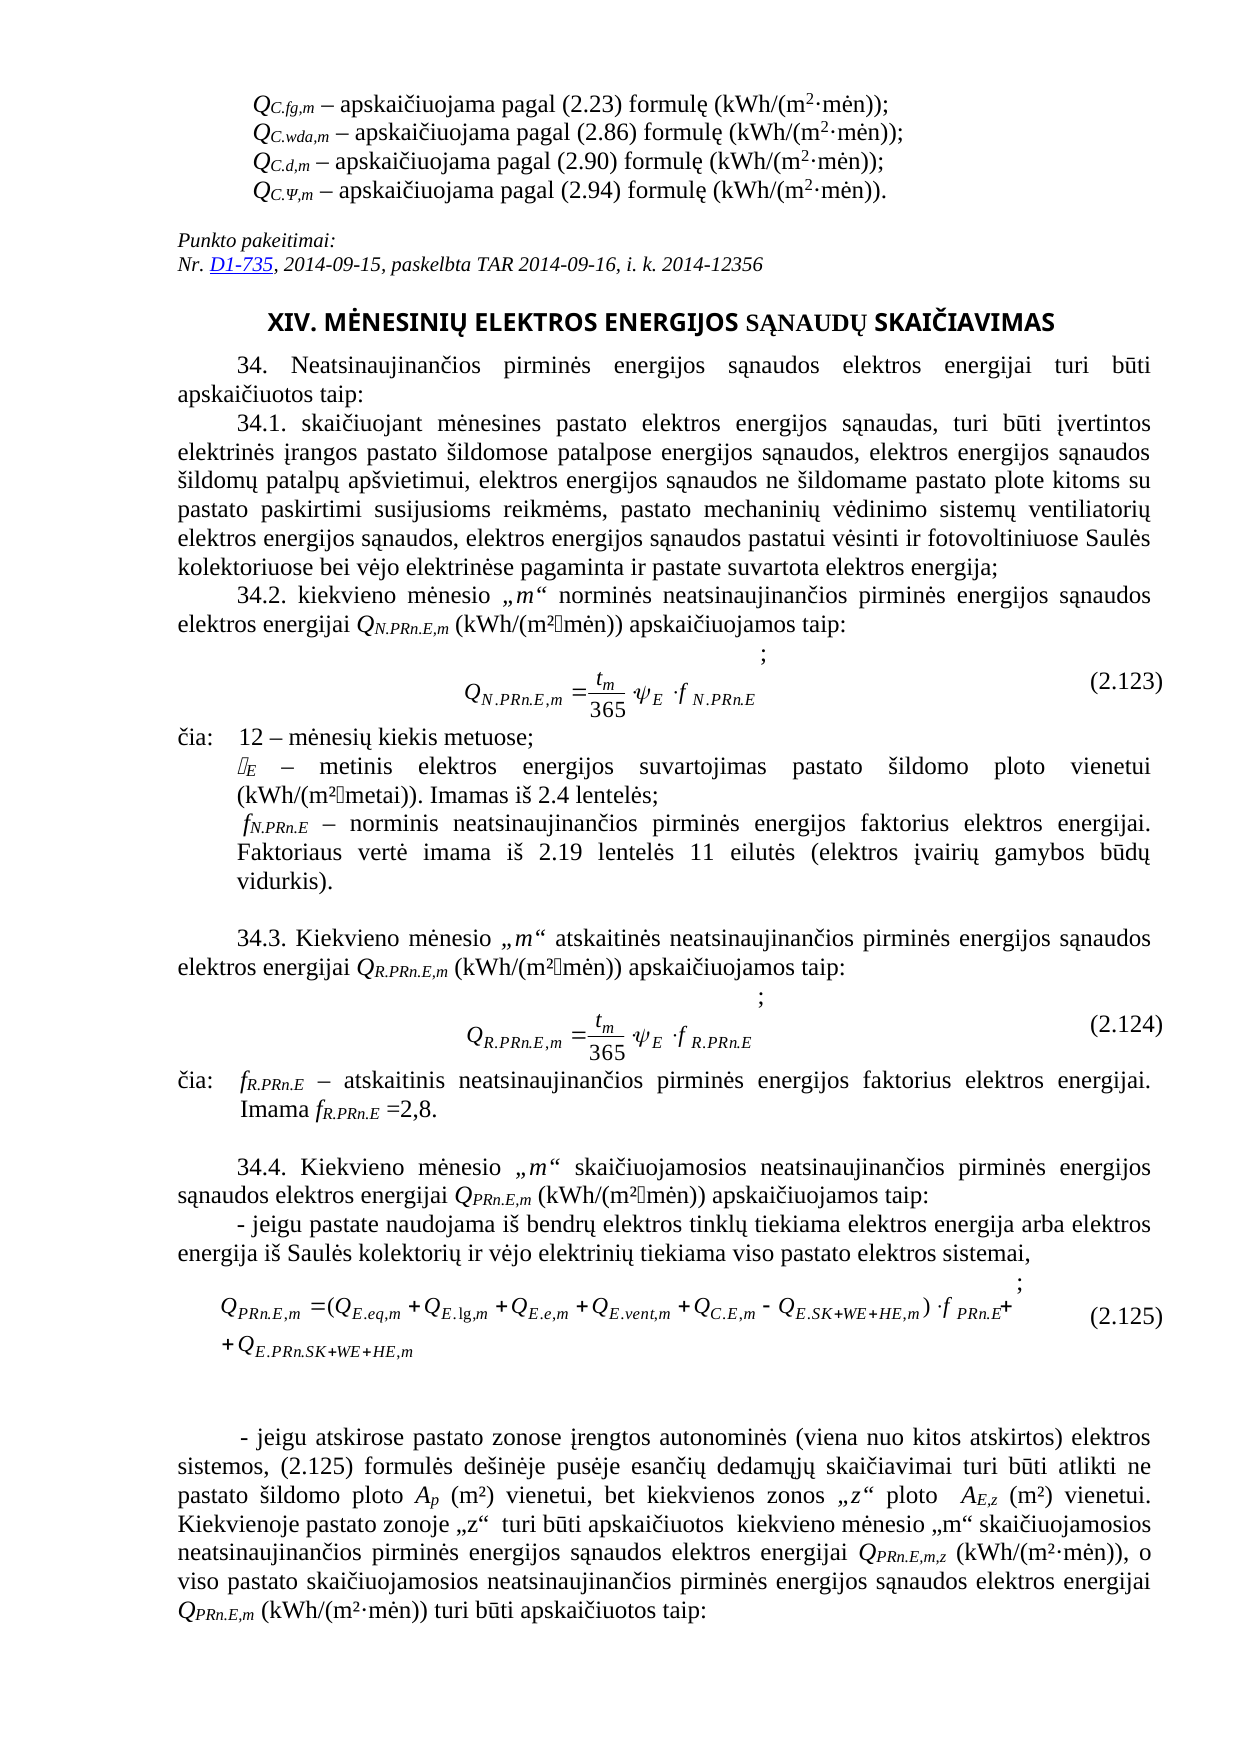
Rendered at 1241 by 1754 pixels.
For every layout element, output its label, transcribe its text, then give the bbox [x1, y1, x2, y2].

text 34.1. skaičiuojant mėnesines pastato elektros energijos sąnaudas, turi būti įvertintos elektrinės įrangos pastato šildomose patalpose energijos sąnaudos, elektros energijos sąnaudos šildomų patalpų apšvietimui, elektros energijos sąnaudos ne šildomame pastato plote kitoms su pastato paskirtimi susijusioms reikmėms, pastato mechaninių vėdinimo sistemų ventiliatorių elektros energijos sąnaudos, elektros energijos sąnaudos pastatui vėsinti ir fotovoltiniuose Saulės kolektoriuose bei vėjo elektrinėse pagaminta ir pastate suvartota elektros energija; [177, 408, 1152, 581]
text QC.Ψ,m – apskaičiuojama pagal (2.94) formulę (kWh/(m2·mėn)). [252, 175, 1152, 204]
text 34.4. Kiekvieno mėnesio „m“ skaičiuojamosios neatsinaujinančios pirminės energijos sąnaudos elektros energijai QPRn.E,m (kWh/(m²mėn)) apskaičiuojamos taip: [177, 1152, 1152, 1209]
table_header ; [177, 981, 1051, 1065]
table_header ; [177, 638, 1051, 722]
text fN.PRn.E – norminis neatsinaujinančios pirminės energijos faktorius elektros energijai. Faktoriaus vertė imama iš 2.19 lentelės 11 eilutės (elektros įvairių gamybos būdų vidurkis). [237, 808, 1152, 895]
text Nr. D1-735, 2014-09-15, paskelbta TAR 2014-09-16, i. k. 2014-12356 [177, 252, 1152, 276]
text XIV. Mėnesinių Elektros energijos sąnaudų skaičiavimas [177, 304, 1152, 338]
text QC.wda,m – apskaičiuojama pagal (2.86) formulę (kWh/(m2·mėn)); [252, 117, 1152, 146]
text 34.3. Kiekvieno mėnesio „m“ atskaitinės neatsinaujinančios pirminės energijos sąnaudos elektros energijai QR.PRn.E,m (kWh/(m²mėn)) apskaičiuojamos taip: [177, 923, 1152, 981]
text čia: fR.PRn.E – atskaitinis neatsinaujinančios pirminės energijos faktorius elektros energijai. Imama fR.PRn.E =2,8. [177, 1065, 1152, 1123]
table_header ; [177, 1267, 1063, 1365]
text QC.fg,m – apskaičiuojama pagal (2.23) formulę (kWh/(m2·mėn)); [252, 89, 1152, 117]
text E – metinis elektros energijos suvartojimas pastato šildomo ploto vienetui (kWh/(m²metai)). Imamas iš 2.4 lentelės; [237, 751, 1152, 808]
text 34.2. kiekvieno mėnesio „m“ norminės neatsinaujinančios pirminės energijos sąnaudos elektros energijai QN.PRn.E,m (kWh/(m²mėn)) apskaičiuojamos taip: [177, 581, 1152, 638]
table_header (2.124) [1051, 981, 1174, 1065]
text Punkto pakeitimai: [177, 228, 1152, 252]
text čia: 12 – mėnesių kiekis metuose; [177, 722, 1152, 751]
text - jeigu pastate naudojama iš bendrų elektros tinklų tiekiama elektros energija arba elektros energija iš Saulės kolektorių ir vėjo elektrinių tiekiama viso pastato elektros sistemai, [177, 1209, 1152, 1267]
text QC.d,m – apskaičiuojama pagal (2.90) formulę (kWh/(m2·mėn)); [252, 146, 1152, 175]
table_header (2.123) [1051, 638, 1174, 722]
text 34. Neatsinaujinančios pirminės energijos sąnaudos elektros energijai turi būti apskaičiuotos taip: [177, 351, 1152, 408]
table_header (2.125) [1064, 1267, 1174, 1365]
text - jeigu atskirose pastato zonose įrengtos autonominės (viena nuo kitos atskirtos) elektros sistemos, (2.125) formulės dešinėje pusėje esančių dedamųjų skaičiavimai turi būti atlikti ne pastato šildomo ploto Ap (m²) vienetui, bet kiekvienos zonos „z“ ploto AE,z (m²) vienetui. Kiekvienoje pastato zonoje „z“ turi būti apskaičiuotos kiekvieno mėnesio „m“ skaičiuojamosios neatsinaujinančios pirminės energijos sąnaudos elektros energijai QPRn.E,m,z (kWh/(m²·mėn)), o viso pastato skaičiuojamosios neatsinaujinančios pirminės energijos sąnaudos elektros energijai QPRn.E,m (kWh/(m²·mėn)) turi būti apskaičiuotos taip: [177, 1422, 1152, 1624]
